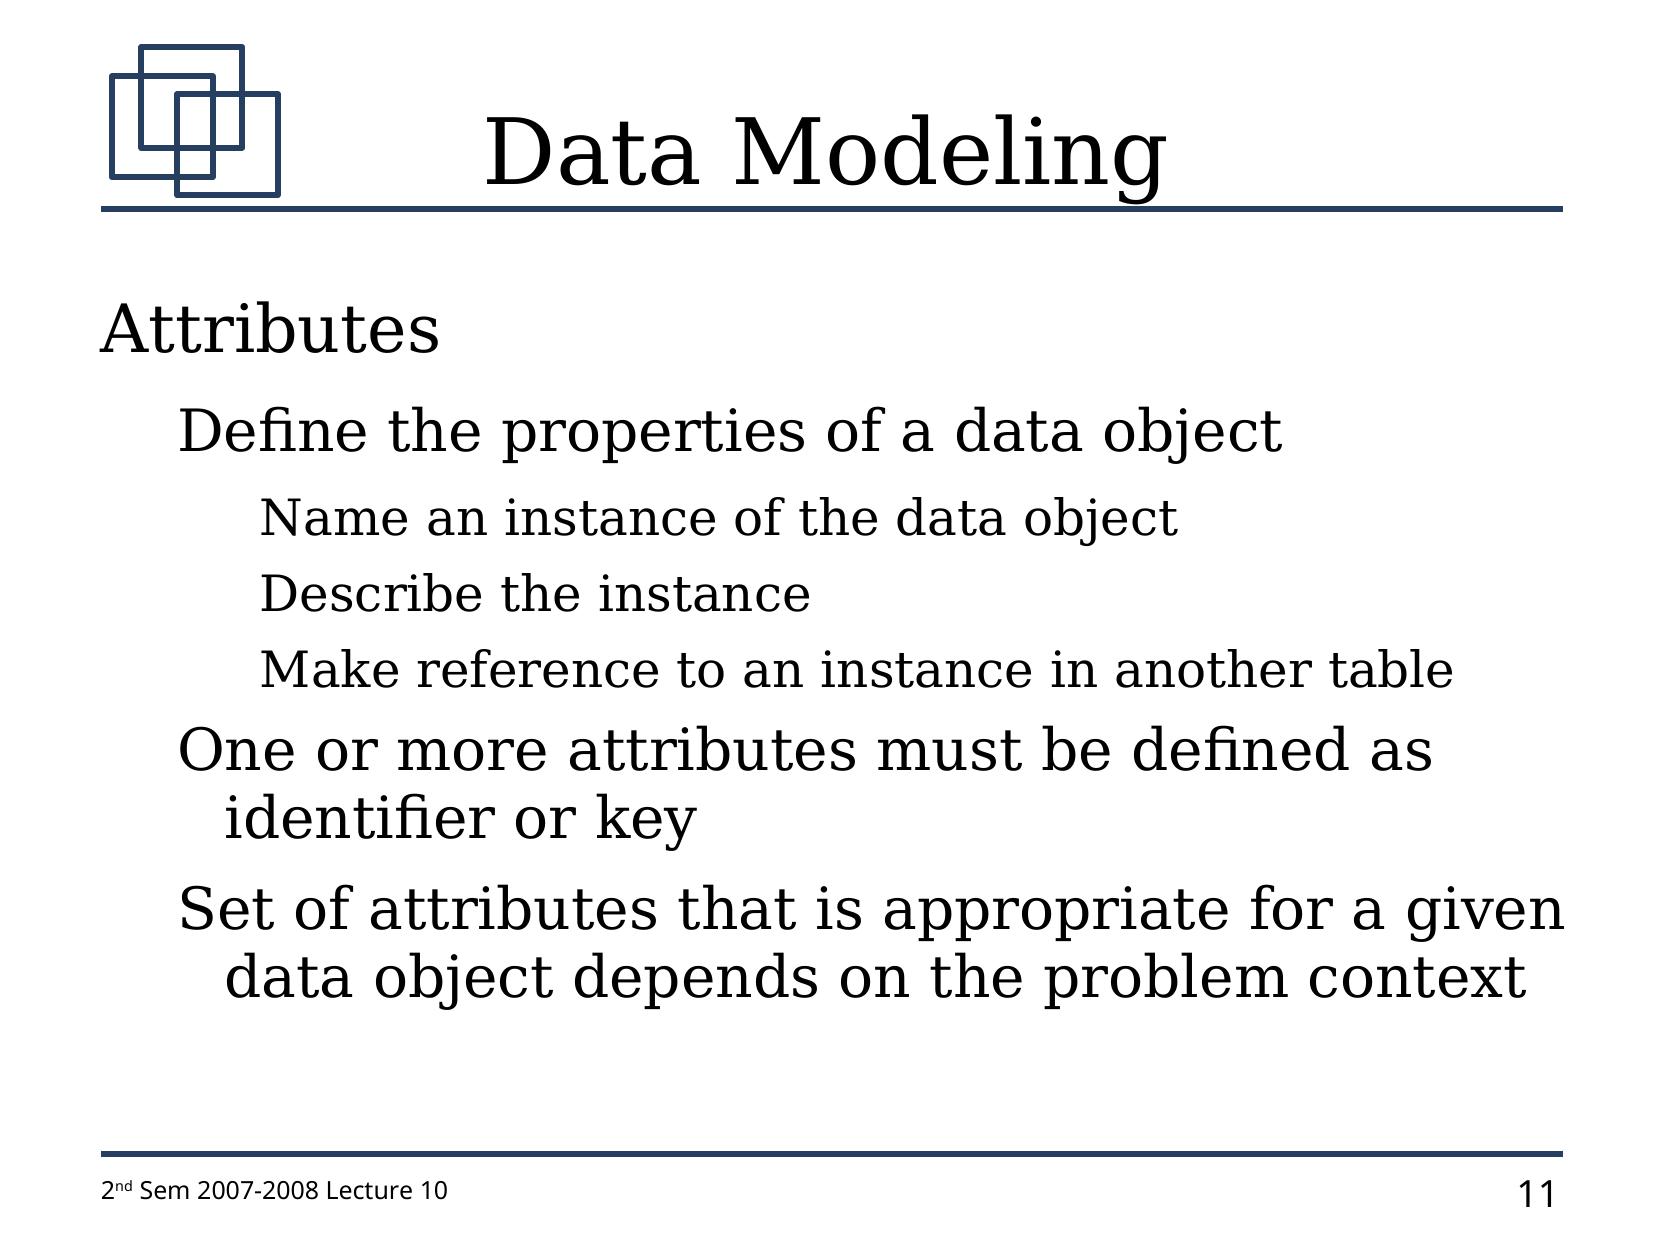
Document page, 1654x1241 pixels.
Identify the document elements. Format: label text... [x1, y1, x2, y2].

title Data Modeling [82, 49, 1571, 257]
list Attributes Define the properties of a data object Name an instance of the data object Describe the instance Make reference to an instance in another table One or more attributes must be defined as identifier or key Set of attributes that is appropriate for a given data object depends on the problem context [82, 290, 1571, 1109]
